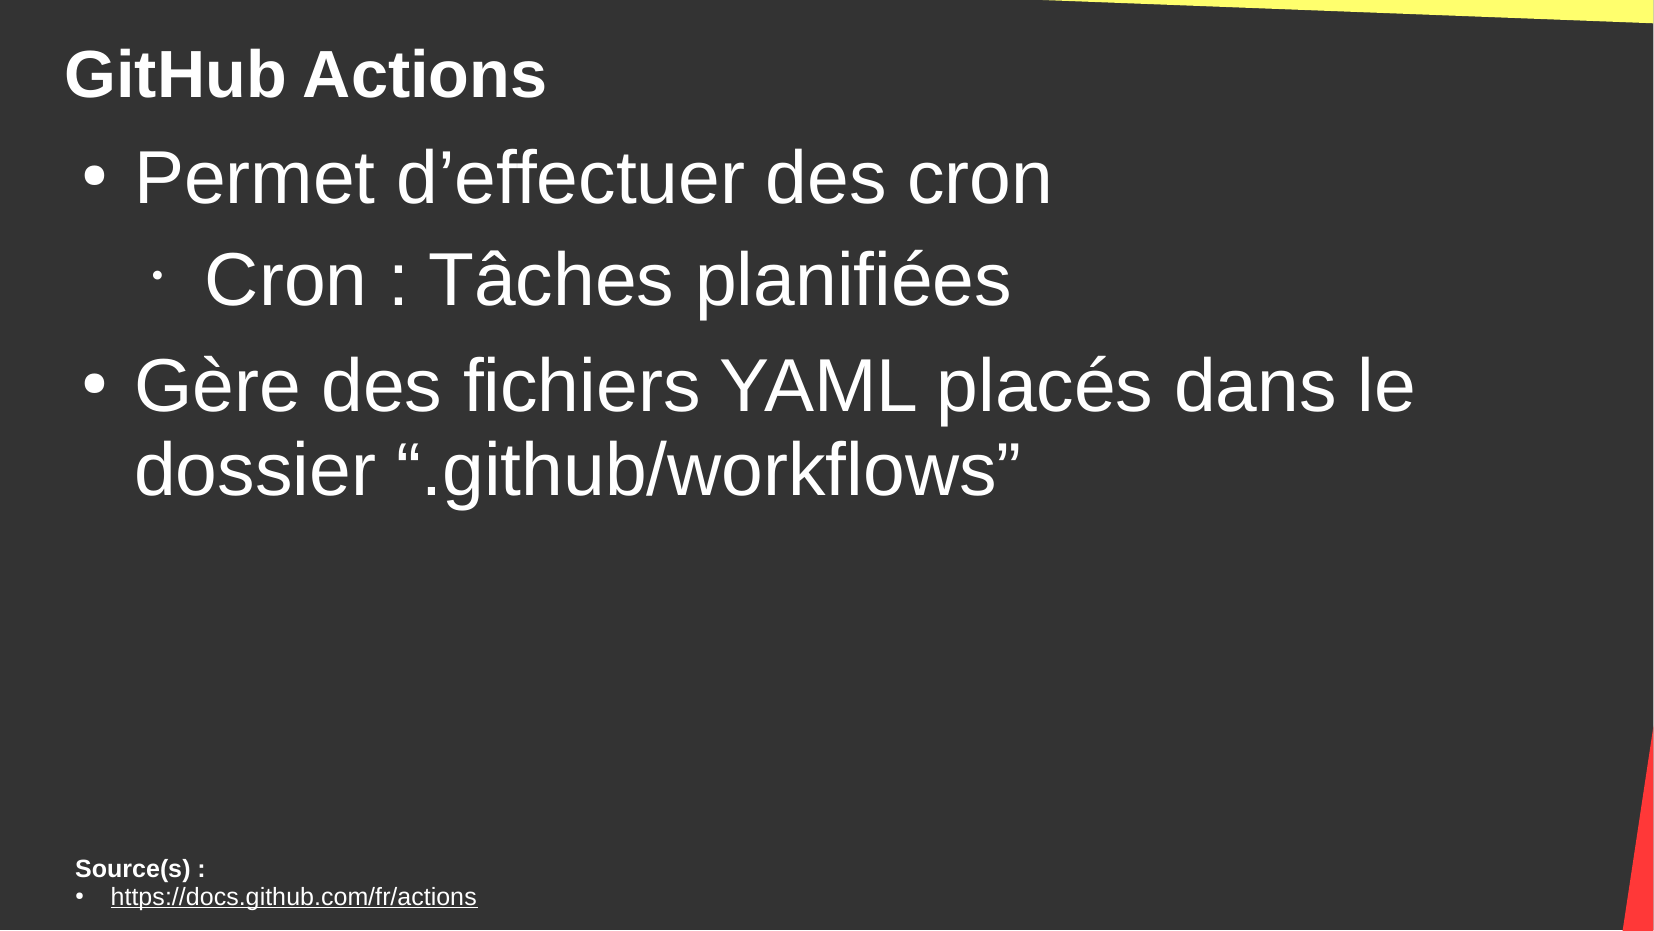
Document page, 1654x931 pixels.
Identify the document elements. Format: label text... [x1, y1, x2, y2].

list Permet d’effectuer des cron Cron : Tâches planifiées Gère des fichiers YAML placés dans le dossier “.github/workflows” [63, 135, 1542, 579]
text_box [1042, 0, 1654, 24]
text_box [1622, 722, 1654, 931]
text_box Source(s) : https://docs.github.com/fr/actions [60, 809, 1546, 919]
title GitHub Actions [64, 37, 1105, 119]
